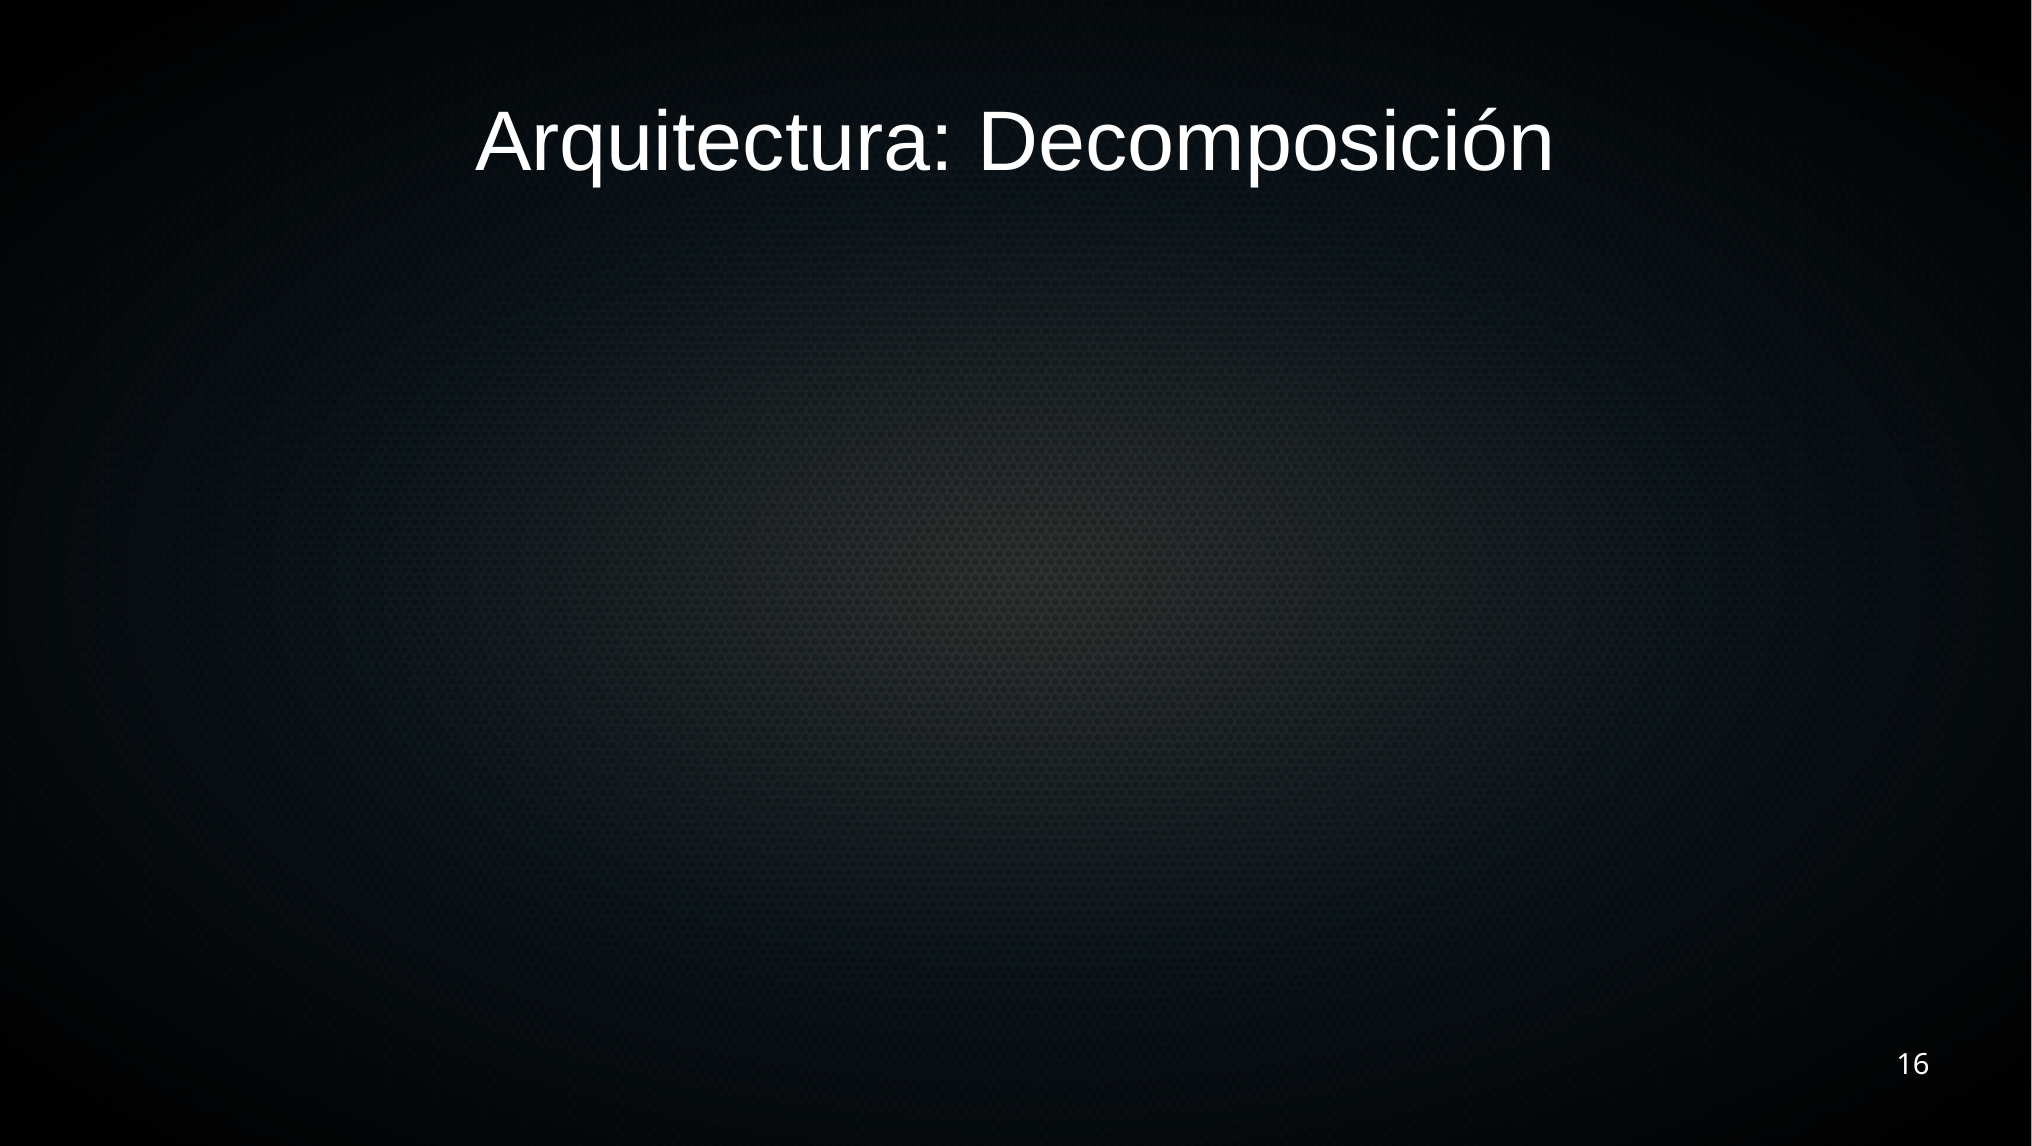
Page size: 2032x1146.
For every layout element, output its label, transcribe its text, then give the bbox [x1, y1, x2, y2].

picture [0, 0, 2032, 1146]
title Arquitectura: Decomposición [101, 45, 1930, 237]
